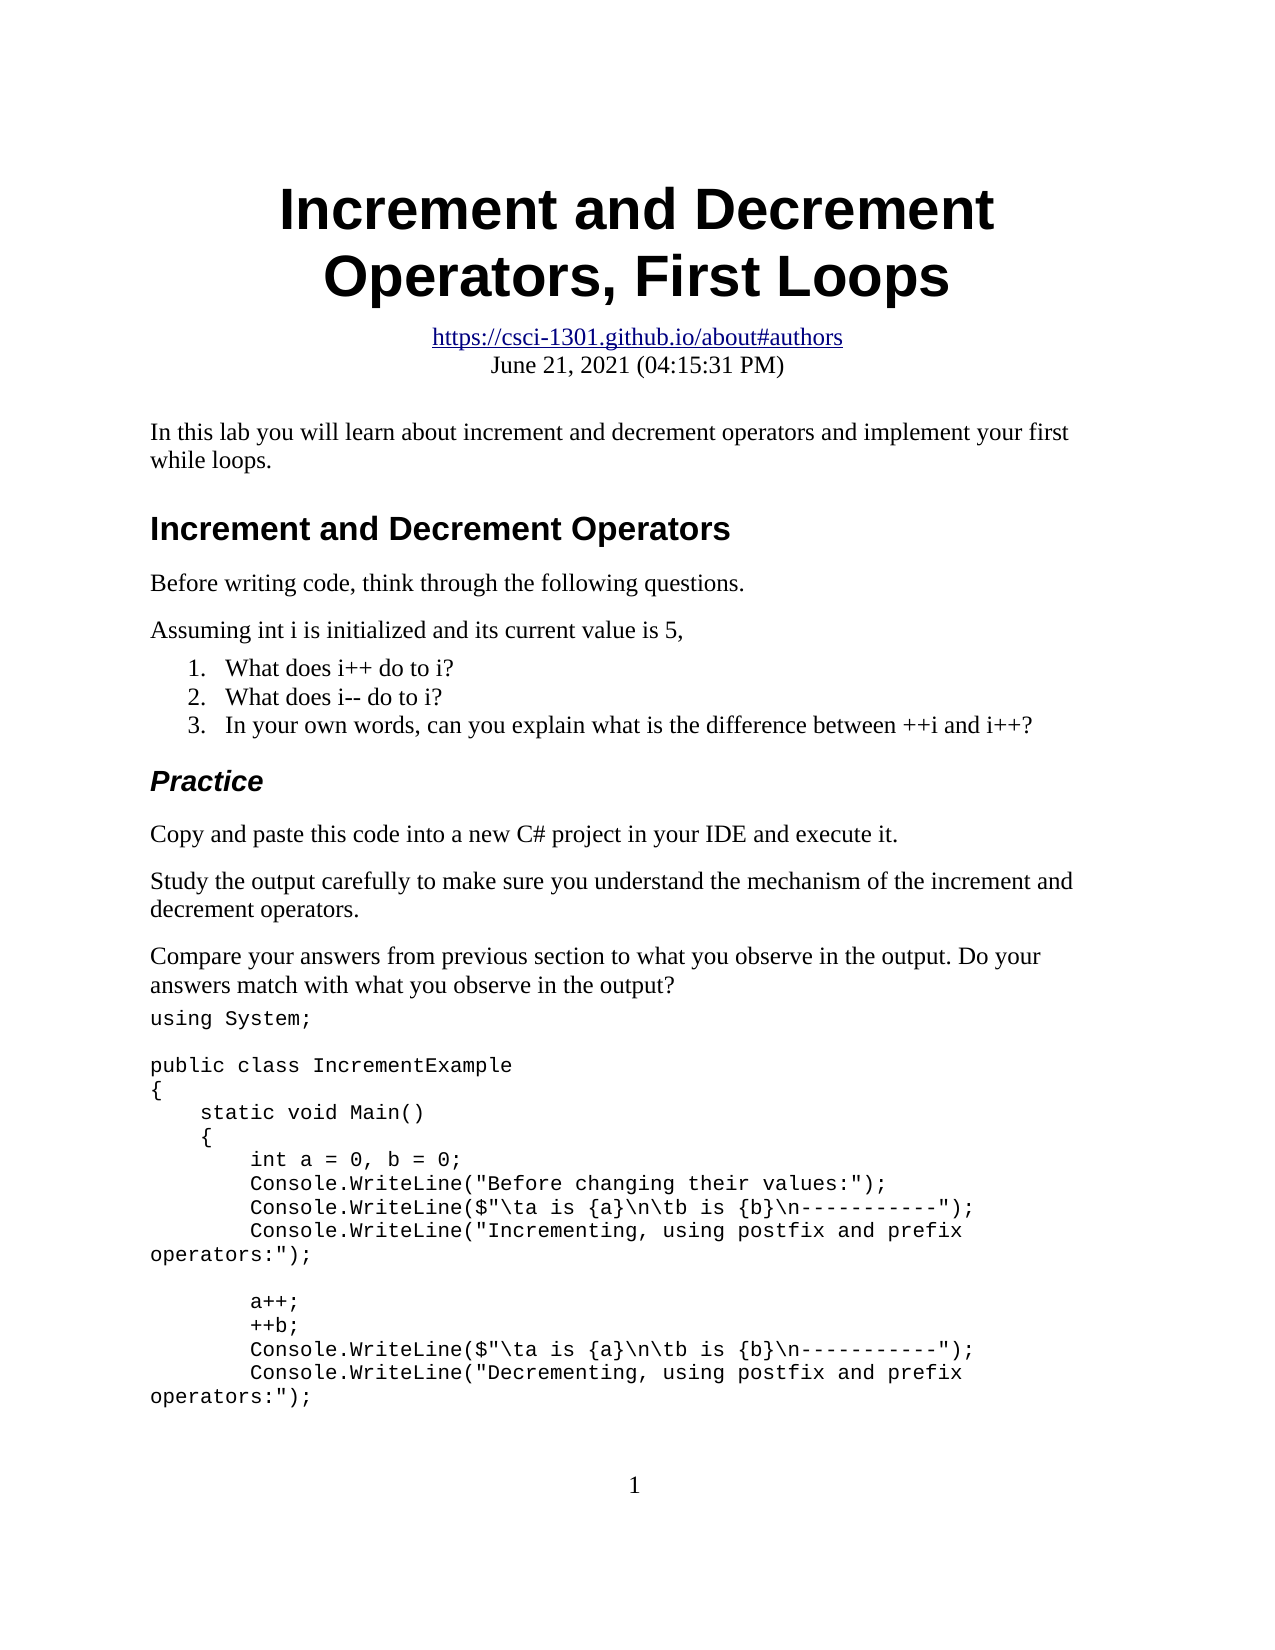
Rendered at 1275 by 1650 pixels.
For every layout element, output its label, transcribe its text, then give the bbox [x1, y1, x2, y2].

text Before writing code, think through the following questions. [150, 568, 1125, 597]
list What does i-- do to i? [187, 682, 1125, 710]
text Assuming int i is initialized and its current value is 5, [150, 615, 1125, 644]
subtitle Increment and Decrement Operators [150, 508, 1125, 547]
text Console.WriteLine("Incrementing, using postfix and prefix operators:"); [150, 1220, 1125, 1268]
text static void Main() [150, 1102, 1125, 1126]
subtitle Practice [150, 764, 1125, 798]
text public class IncrementExample [150, 1055, 1125, 1078]
text In this lab you will learn about increment and decrement operators and implement your first while loops. [150, 417, 1125, 474]
text Study the output carefully to make sure you understand the mechanism of the increment and decrement operators. [150, 866, 1125, 923]
list What does i++ do to i? [187, 653, 1125, 682]
text { [150, 1078, 1125, 1102]
text ++b; [150, 1315, 1125, 1339]
text Console.WriteLine($"\ta is {a}\n\tb is {b}\n-----------"); [150, 1197, 1125, 1220]
text int a = 0, b = 0; [150, 1149, 1125, 1173]
text https://csci-1301.github.io/about#authors [150, 322, 1125, 350]
title Increment and Decrement Operators, First Loops [150, 175, 1125, 309]
text Compare your answers from previous section to what you observe in the output. Do your answers match with what you observe in the output? [150, 941, 1125, 999]
text Console.WriteLine($"\ta is {a}\n\tb is {b}\n-----------"); [150, 1339, 1125, 1362]
text June 21, 2021 (04:15:31 PM) [150, 350, 1125, 379]
list In your own words, can you explain what is the difference between ++i and i++? [187, 710, 1125, 739]
text Copy and paste this code into a new C# project in your IDE and execute it. [150, 819, 1125, 848]
text Console.WriteLine("Decrementing, using postfix and prefix operators:"); [150, 1362, 1125, 1409]
text using System; [150, 1008, 1125, 1031]
text Console.WriteLine("Before changing their values:"); [150, 1173, 1125, 1197]
text { [150, 1126, 1125, 1149]
text a++; [150, 1291, 1125, 1315]
